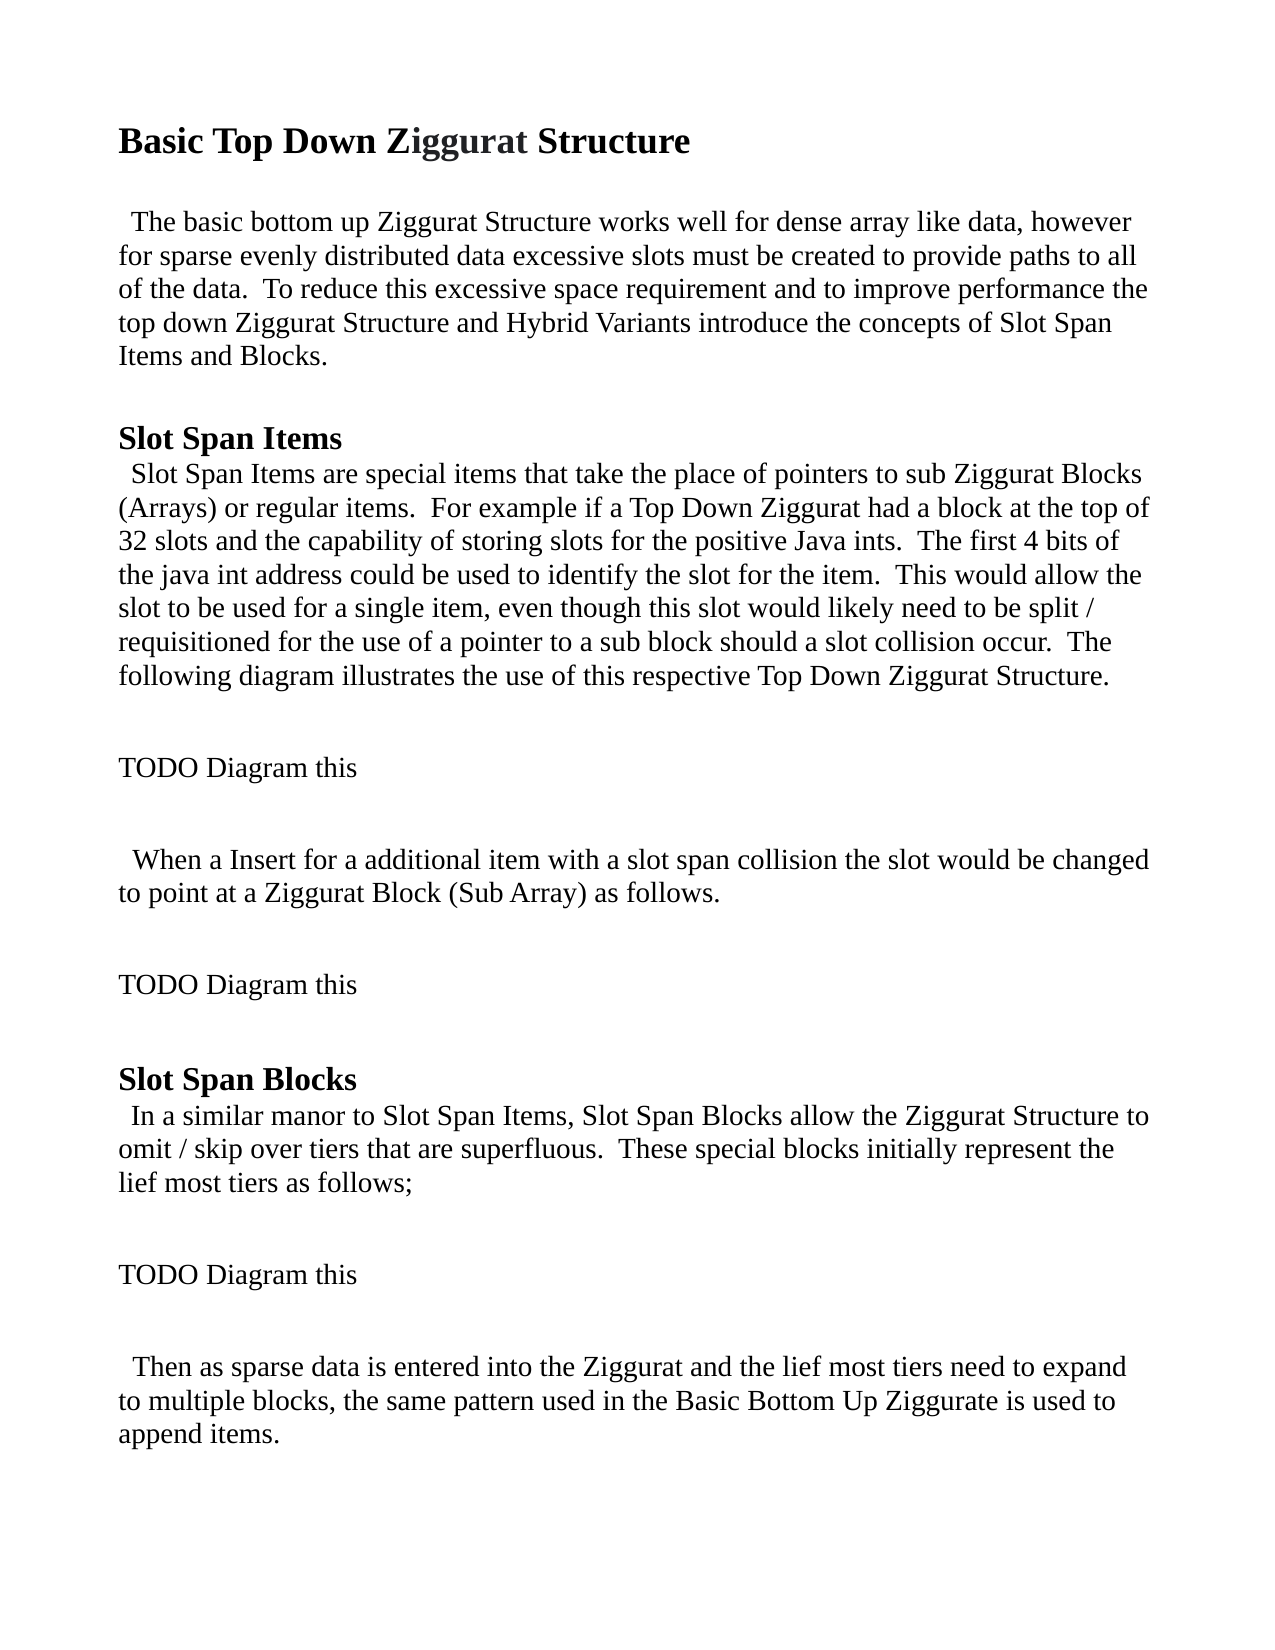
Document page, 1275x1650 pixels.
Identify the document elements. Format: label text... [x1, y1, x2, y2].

text TODO Diagram this [118, 967, 1157, 1001]
text In a similar manor to Slot Span Items, Slot Span Blocks allow the Ziggurat Structure to omit / skip over tiers that are superfluous. These special blocks initially represent the lief most tiers as follows; [118, 1098, 1157, 1198]
text Then as sparse data is entered into the Ziggurat and the lief most tiers need to expand to multiple blocks, the same pattern used in the Basic Bottom Up Ziggurate is used to append items. [118, 1349, 1157, 1450]
subtitle Slot Span Items [118, 418, 1157, 456]
text TODO Diagram this [118, 1257, 1157, 1291]
text Slot Span Items are special items that take the place of pointers to sub Ziggurat Blocks (Arrays) or regular items. For example if a Top Down Ziggurat had a block at the top of 32 slots and the capability of storing slots for the positive Java ints. The first 4 bits of the java int address could be used to identify the slot for the item. This would allow the slot to be used for a single item, even though this slot would likely need to be split / requisitioned for the use of a pointer to a sub block should a slot collision occur. The following diagram illustrates the use of this respective Top Down Ziggurat Structure. [118, 456, 1157, 691]
text The basic bottom up Ziggurat Structure works well for dense array like data, however for sparse evenly distributed data excessive slots must be created to provide paths to all of the data. To reduce this excessive space requirement and to improve performance the top down Ziggurat Structure and Hybrid Variants introduce the concepts of Slot Span Items and Blocks. [118, 204, 1157, 372]
subtitle Slot Span Blocks [118, 1059, 1157, 1098]
subtitle Basic Top Down Ziggurat Structure [118, 118, 1157, 161]
text When a Insert for a additional item with a slot span collision the slot would be changed to point at a Ziggurat Block (Sub Array) as follows. [118, 842, 1157, 909]
text TODO Diagram this [118, 750, 1157, 783]
